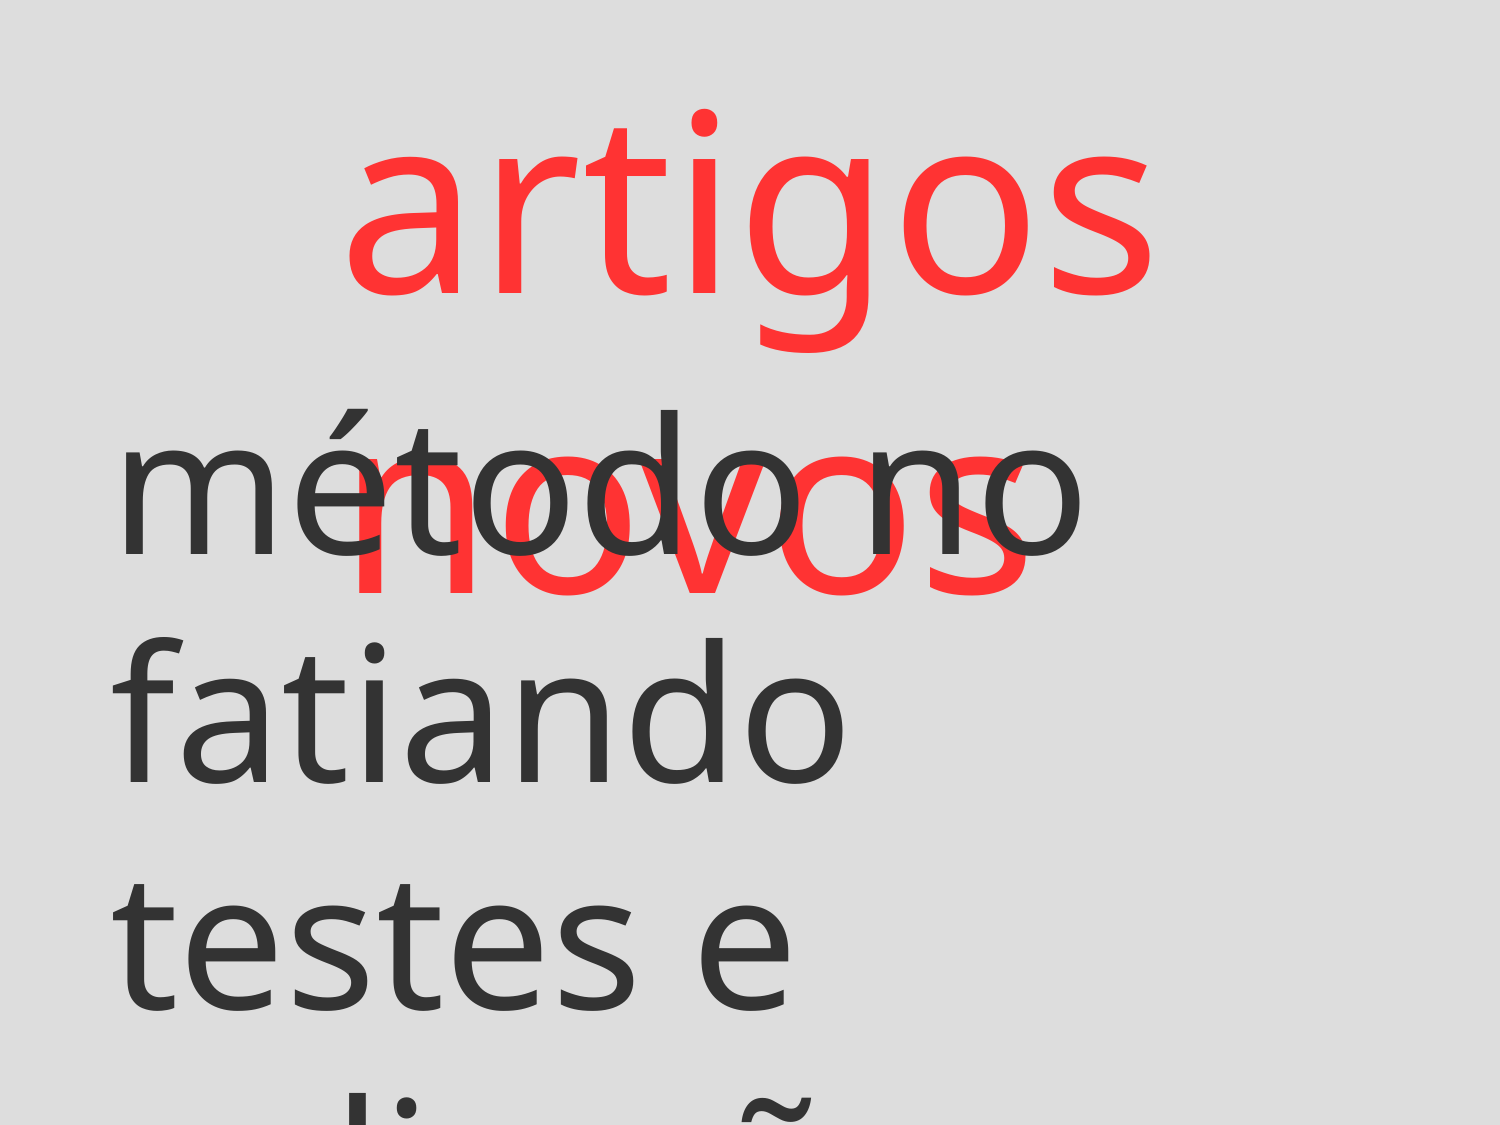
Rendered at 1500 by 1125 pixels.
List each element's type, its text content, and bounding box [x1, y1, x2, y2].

title artigos novos [75, 29, 1425, 351]
title método no fatiando testes e aplicações em notebooks [54, 351, 1446, 1075]
